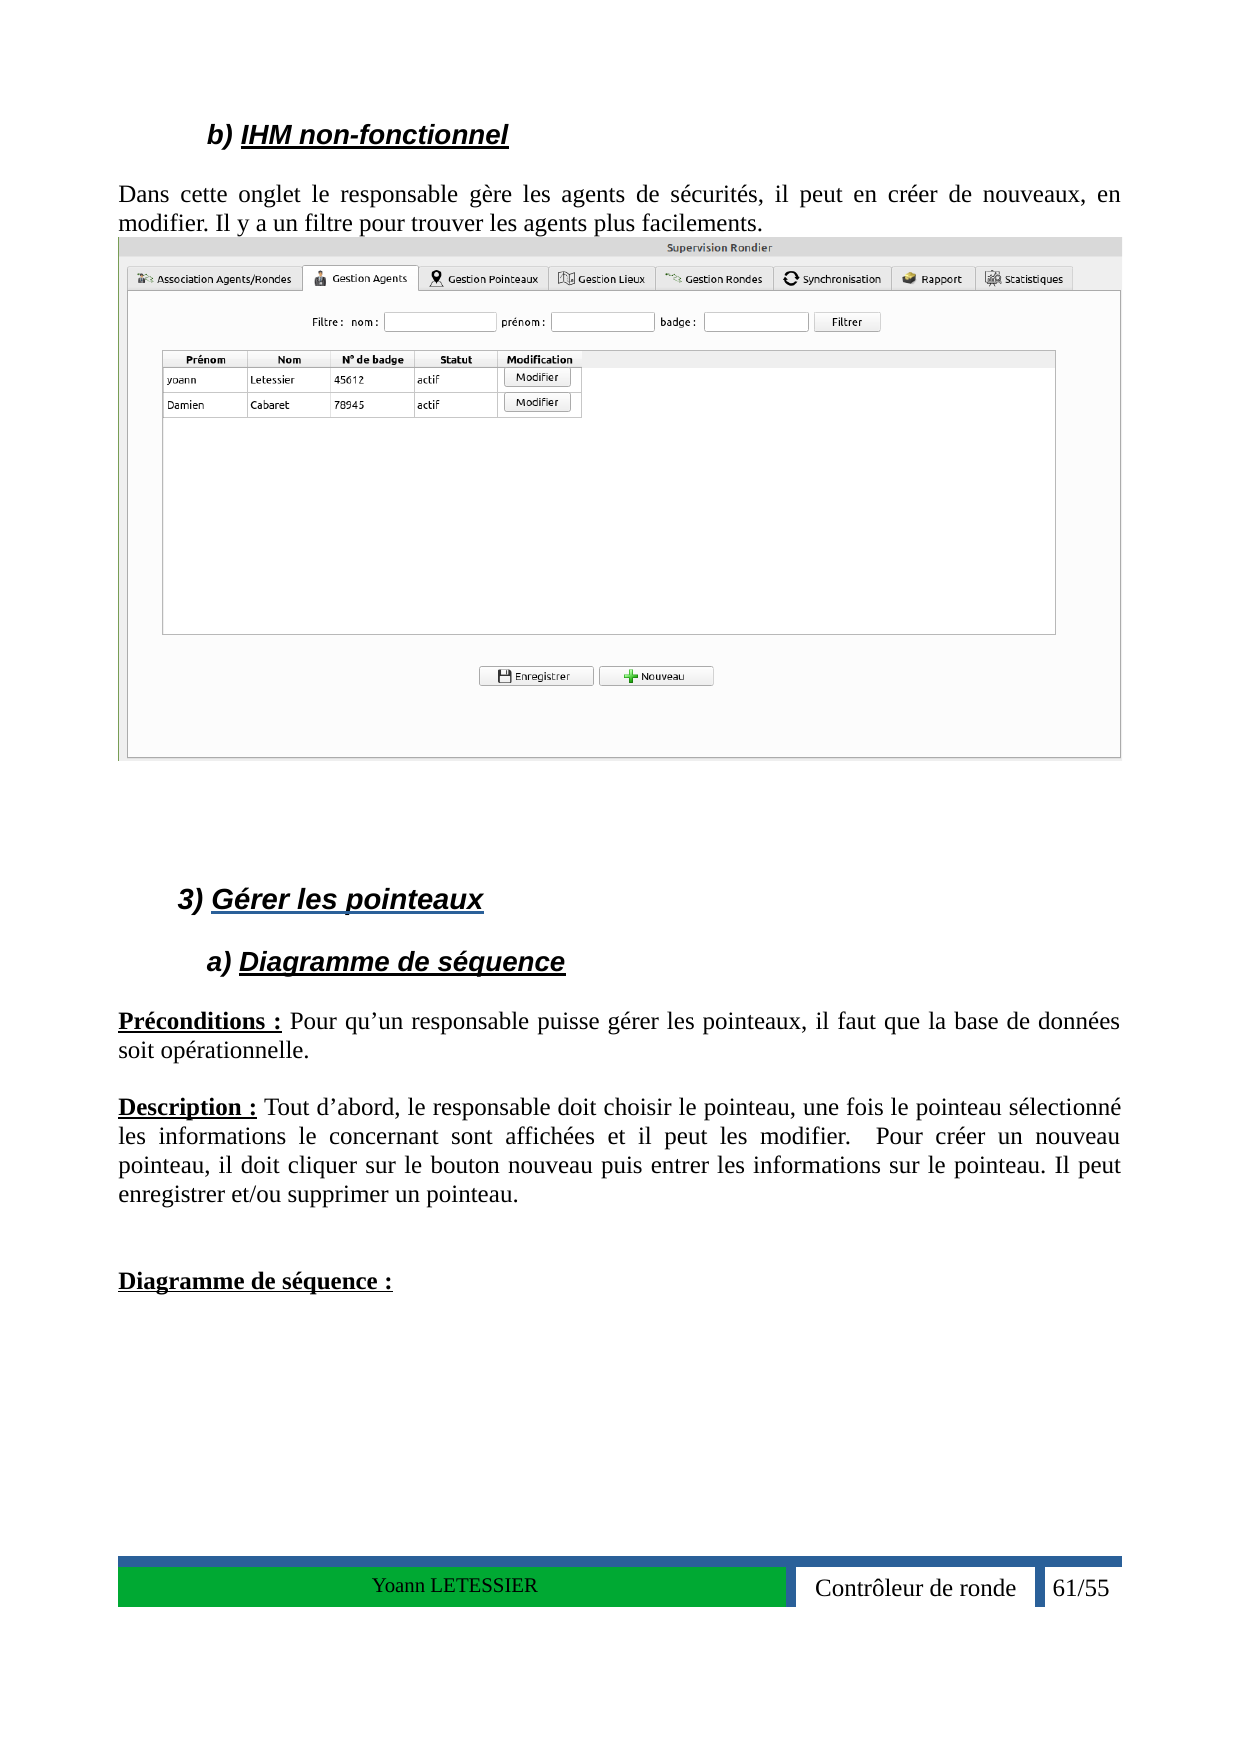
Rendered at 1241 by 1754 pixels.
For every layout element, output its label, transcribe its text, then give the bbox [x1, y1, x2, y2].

text Dans cette onglet le responsable gère les agents de sécurités, il peut en créer de nouveaux, en modifier. Il y a un filtre pour trouver les agents plus facilements. [118, 179, 1122, 237]
text Préconditions : Pour qu’un responsable puisse gérer les pointeaux, il faut que la base de données soit opérationnelle. [118, 1006, 1122, 1064]
text Description : Tout d’abord, le responsable doit choisir le pointeau, une fois le pointeau sélectionné les informations le concernant sont affichées et il peut les modifier. Pour créer un nouveau pointeau, il doit cliquer sur le bouton nouveau puis entrer les informations sur le pointeau. Il peut enregistrer et/ou supprimer un pointeau. [118, 1092, 1122, 1207]
subtitle IHM non-fonctionnel [118, 118, 1122, 150]
subtitle Gérer les pointeaux [118, 882, 1122, 915]
subtitle Diagramme de séquence [118, 945, 1122, 977]
picture [118, 237, 1123, 761]
text Diagramme de séquence : [118, 1266, 1122, 1294]
